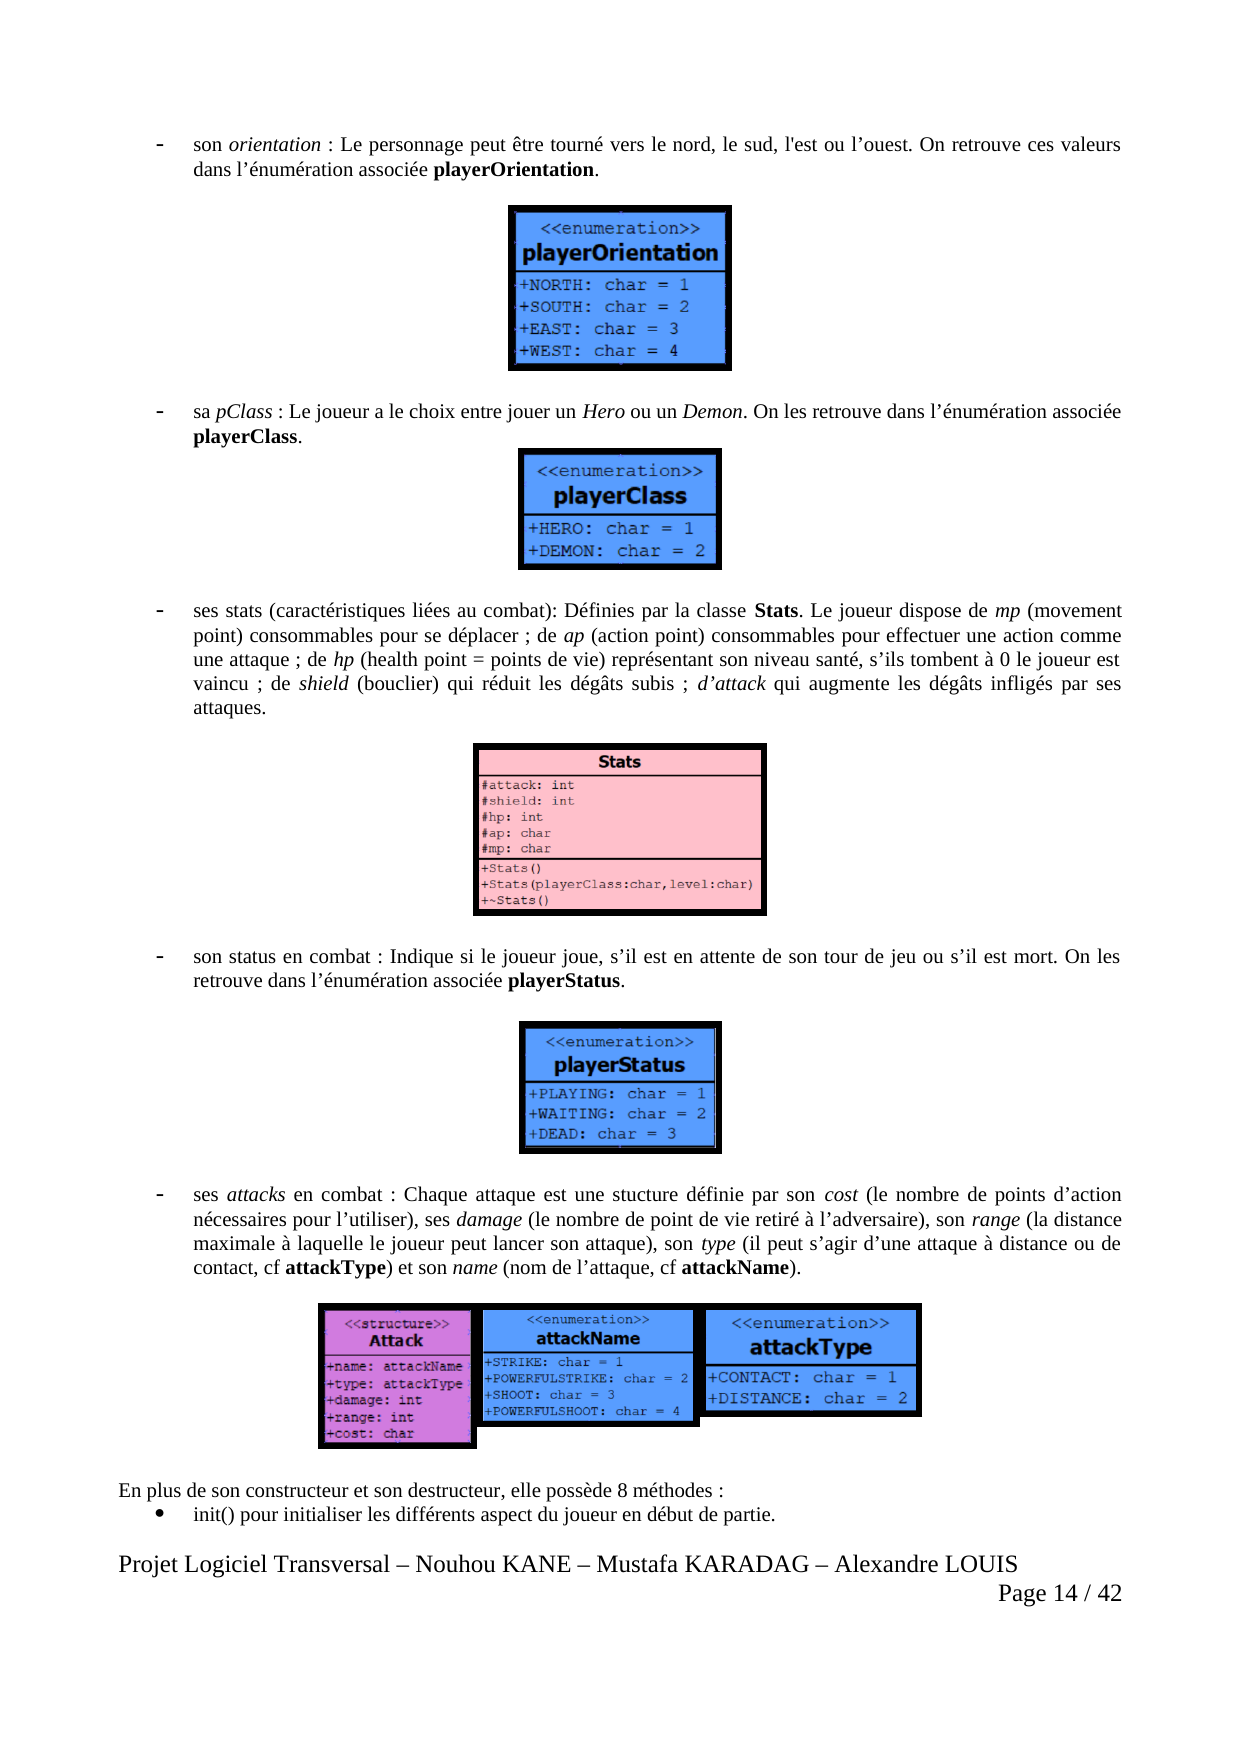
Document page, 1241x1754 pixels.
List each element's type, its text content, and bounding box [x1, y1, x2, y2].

list ses stats (caractéristiques liées au combat): Définies par la classe Stats. Le joueur dispose de mp (movement point) consommables pour se déplacer ; de ap (action point) consommables pour effectuer une action comme une attaque ; de hp (health point = points de vie) représentant son niveau santé, s’ils tombent à 0 le joueur est vaincu ; de shield (bouclier) qui réduit les dégâts subis ; d’attack qui augmente les dégâts infligés par ses attaques. [156, 594, 1122, 719]
list init() pour initialiser les différents aspect du joueur en début de partie. [156, 1502, 1122, 1526]
list sa pClass : Le joueur a le choix entre jouer un Hero ou un Demon. On les retrouve dans l’énumération associée playerClass. [156, 395, 1122, 448]
list ses attacks en combat : Chaque attaque est une stucture définie par son cost (le nombre de points d’action nécessaires pour l’utiliser), ses damage (le nombre de point de vie retiré à l’adversaire), son range (la distance maximale à laquelle le joueur peut lancer son attaque), son type (il peut s’agir d’une attaque à distance ou de contact, cf attackType) et son name (nom de l’attaque, cf attackName). [156, 1178, 1122, 1279]
list son status en combat : Indique si le joueur joue, s’il est en attente de son tour de jeu ou s’il est mort. On les retrouve dans l’énumération associée playerStatus. [156, 940, 1122, 992]
list son orientation : Le personnage peut être tourné vers le nord, le sud, l'est ou l’ouest. On retrouve ces valeurs dans l’énumération associée playerOrientation. [156, 128, 1122, 181]
text En plus de son constructeur et son destructeur, elle possède 8 méthodes : [118, 1478, 1122, 1502]
